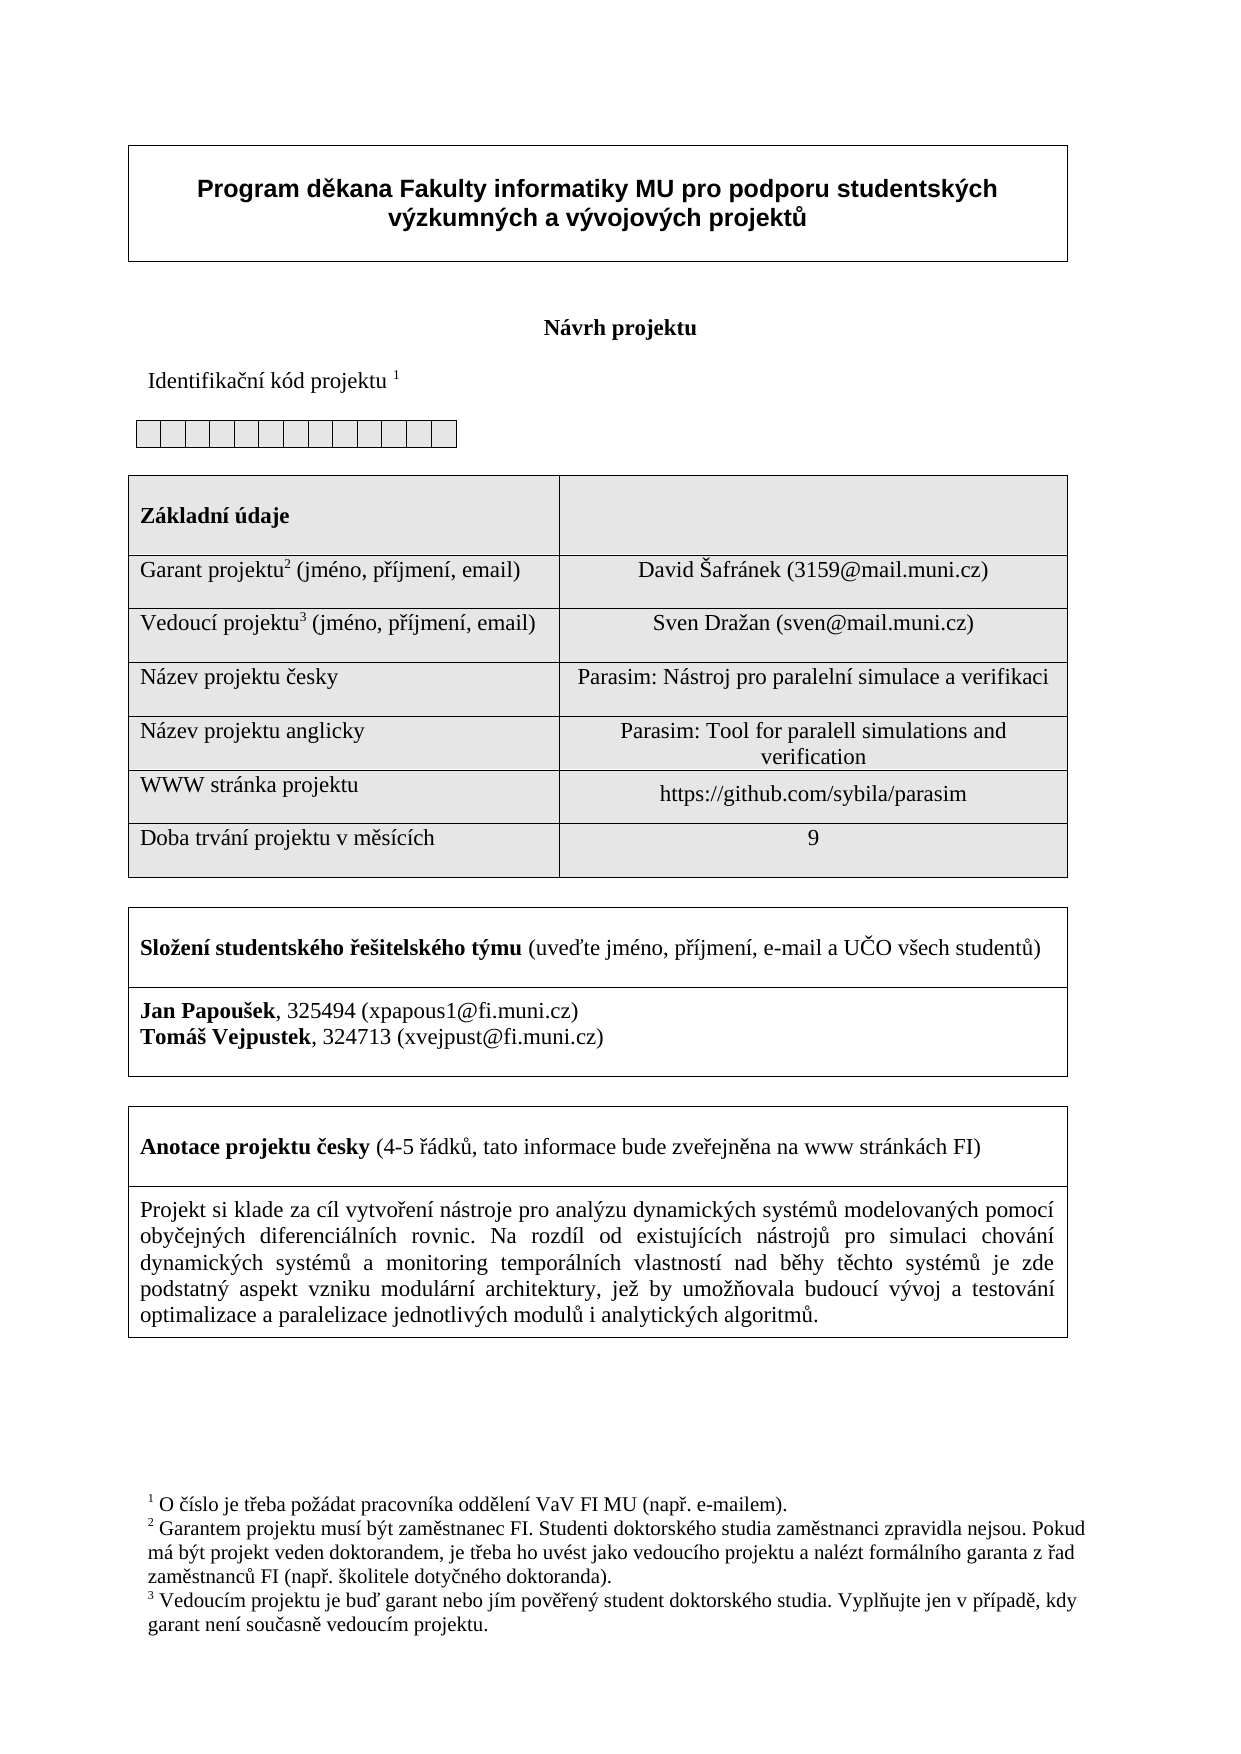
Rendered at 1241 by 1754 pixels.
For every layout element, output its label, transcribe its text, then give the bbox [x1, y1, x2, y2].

table_cell David Šafránek (3159@mail.muni.cz) [560, 556, 1067, 608]
table_cell Jan Papoušek, 325494 (xpapous1@fi.muni.cz) Tomáš Vejpustek, 324713 (xvejpust@fi.muni.cz) [129, 988, 1067, 1076]
table_cell 9 [560, 824, 1067, 877]
text Návrh projektu [148, 314, 1092, 341]
table_cell Parasim: Nástroj pro paralelní simulace a verifikaci [560, 663, 1067, 716]
table_cell WWW stránka projektu [129, 771, 559, 823]
table_header [333, 421, 357, 447]
table_header Základní údaje [129, 476, 559, 554]
table_header [407, 421, 431, 447]
table_cell Vedoucí projektu (jméno, příjmení, email) [129, 609, 559, 662]
table_header [309, 421, 332, 447]
table_cell Doba trvání projektu v měsících [129, 824, 559, 877]
table_header [432, 421, 456, 447]
table_header Program děkana Fakulty informatiky MU pro podporu studentských výzkumných a vývojových projektů [129, 146, 1067, 261]
table_header [284, 421, 308, 447]
table_header Složení studentského řešitelského týmu (uveďte jméno, příjmení, e-mail a UČO všech studentů) [129, 908, 1067, 987]
text O číslo je třeba požádat pracovníka oddělení VaV FI MU (např. e-mailem). [148, 1491, 1092, 1516]
table_header [161, 421, 185, 447]
table_header [210, 421, 234, 447]
text Identifikační kód projektu [148, 367, 1092, 393]
table_cell https://github.com/sybila/parasim [560, 771, 1067, 823]
table_header Anotace projektu česky (4-5 řádků, tato informace bude zveřejněna na www stránkách FI) [129, 1107, 1067, 1186]
table_header [137, 421, 160, 447]
table_header [235, 421, 258, 447]
table_cell Parasim: Tool for paralell simulations and verification [560, 717, 1067, 769]
table_header [259, 421, 283, 447]
table_header [560, 476, 1067, 554]
table_header [358, 421, 381, 447]
table_header [186, 421, 209, 447]
table_cell Projekt si klade za cíl vytvoření nástroje pro analýzu dynamických systémů modelovaných pomocí obyčejných diferenciálních rovnic. Na rozdíl od existujících nástrojů pro simulaci chování dynamických systémů a monitoring temporálních vlastností nad běhy těchto systémů je zde podstatný aspekt vzniku modulární architektury, jež by umožňovala budoucí vývoj a testování optimalizace a paralelizace jednotlivých modulů i analytických algoritmů. [129, 1187, 1067, 1337]
table_cell Sven Dražan (sven@mail.muni.cz) [560, 609, 1067, 662]
table_cell Garant projektu (jméno, příjmení, email) [129, 556, 559, 608]
table_header [382, 421, 406, 447]
table_cell Název projektu anglicky [129, 717, 559, 769]
table_cell Název projektu česky [129, 663, 559, 716]
